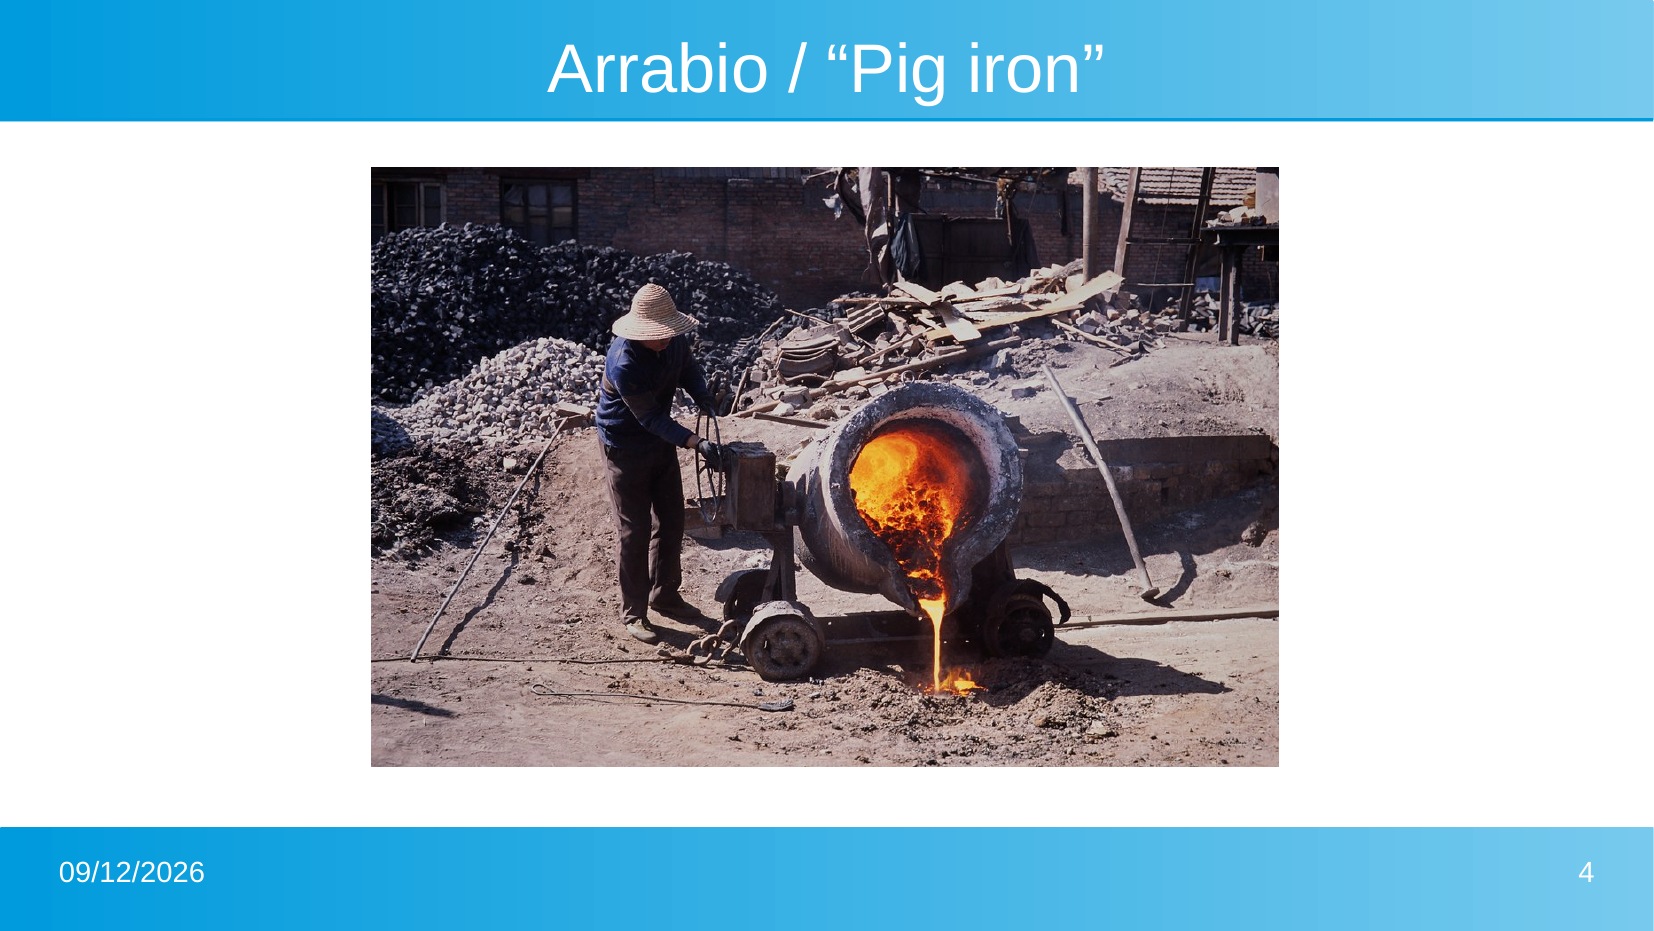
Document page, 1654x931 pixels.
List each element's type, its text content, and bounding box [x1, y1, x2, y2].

title Arrabio / “Pig iron” [59, 29, 1595, 108]
picture [371, 167, 1279, 768]
